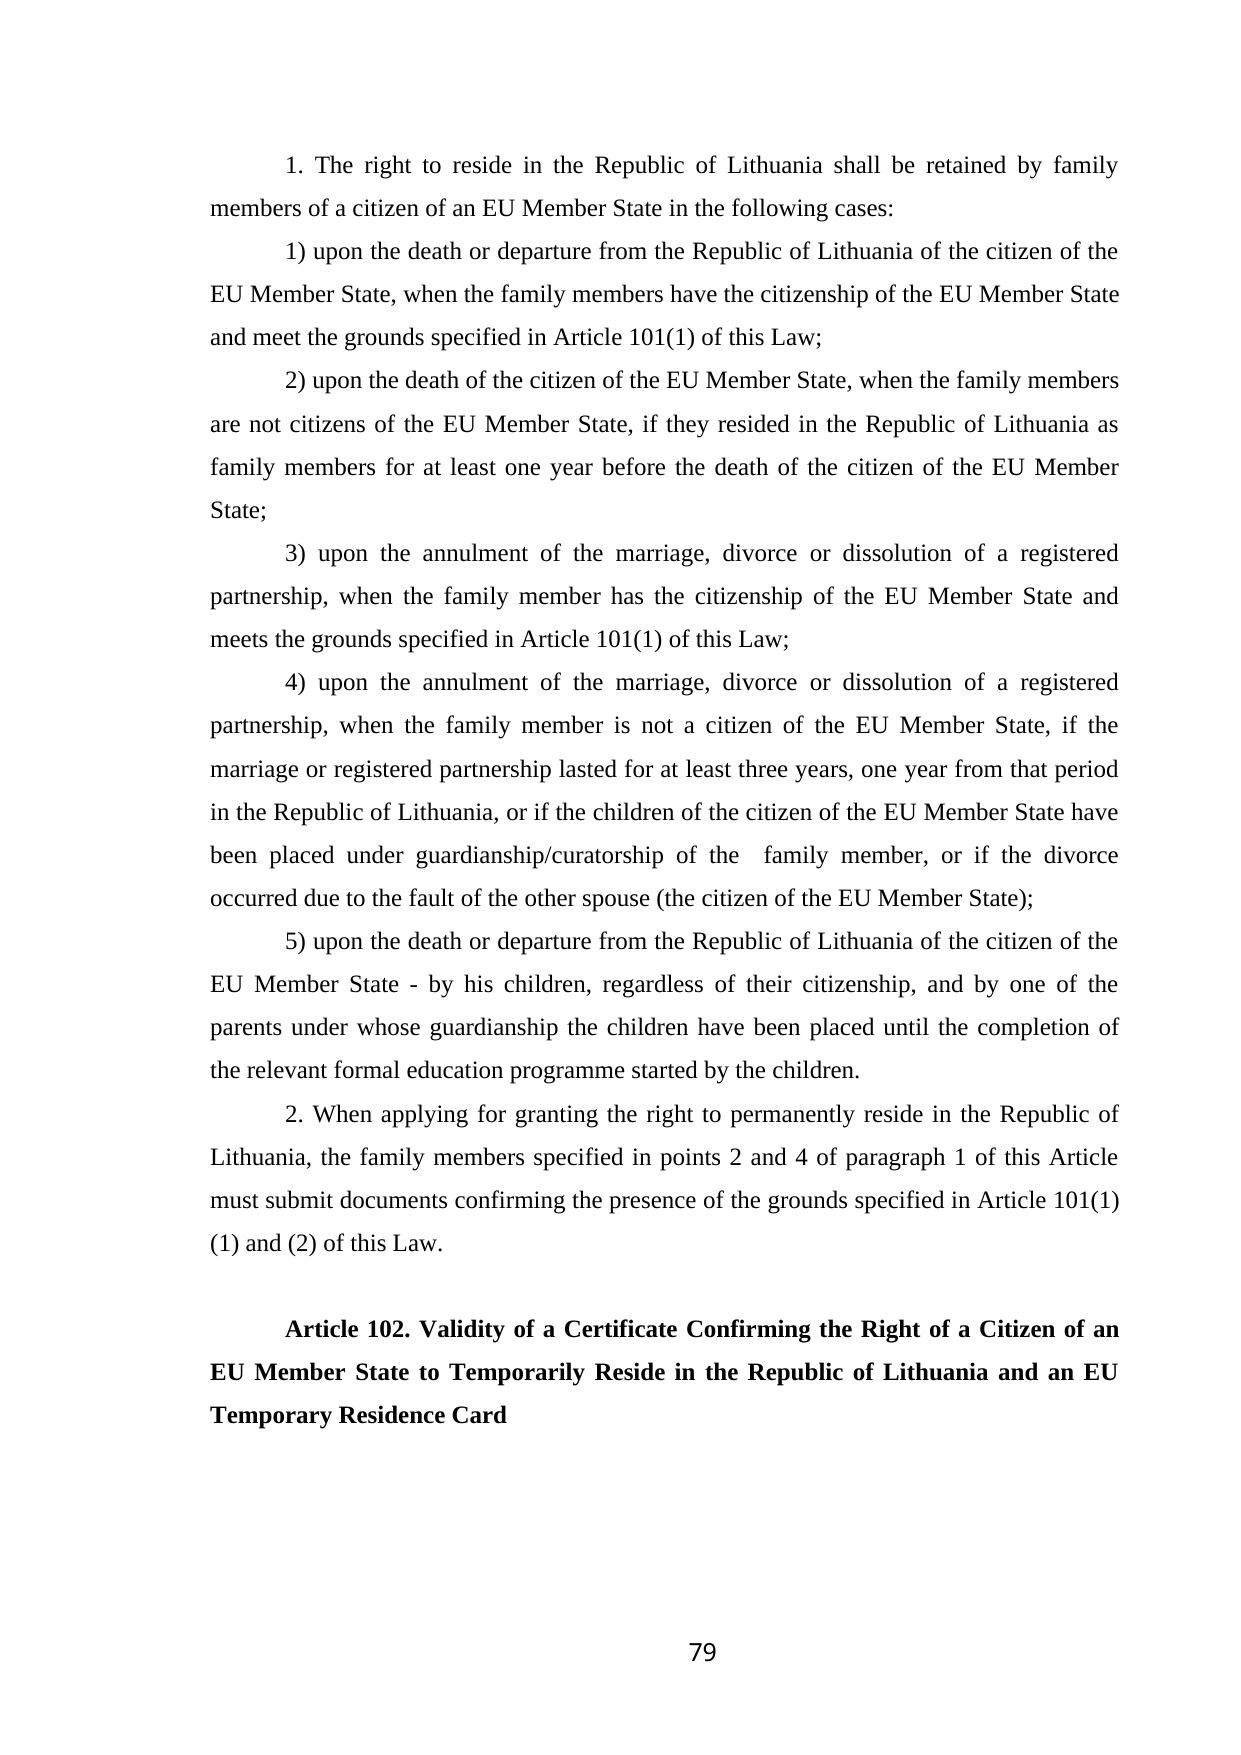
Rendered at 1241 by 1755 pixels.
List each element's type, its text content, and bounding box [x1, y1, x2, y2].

text Article 102. Validity of a Certificate Confirming the Right of a Citizen of an EU Member State to Temporarily Reside in the Republic of Lithuania and an EU Temporary Residence Card [210, 1314, 1120, 1429]
text 1. The right to reside in the Republic of Lithuania shall be retained by family members of a citizen of an EU Member State in the following cases: [210, 150, 1120, 222]
text 3) upon the annulment of the marriage, divorce or dissolution of a registered partnership, when the family member has the citizenship of the EU Member State and meets the grounds specified in Article 101(1) of this Law; [210, 538, 1120, 653]
text 1) upon the death or departure from the Republic of Lithuania of the citizen of the EU Member State, when the family members have the citizenship of the EU Member State and meet the grounds specified in Article 101(1) of this Law; [210, 236, 1120, 351]
text 2. When applying for granting the right to permanently reside in the Republic of Lithuania, the family members specified in points 2 and 4 of paragraph 1 of this Article must submit documents confirming the presence of the grounds specified in Article 101(1)(1) and (2) of this Law. [210, 1099, 1120, 1257]
text 2) upon the death of the citizen of the EU Member State, when the family members are not citizens of the EU Member State, if they resided in the Republic of Lithuania as family members for at least one year before the death of the citizen of the EU Member State; [210, 366, 1120, 524]
text 5) upon the death or departure from the Republic of Lithuania of the citizen of the EU Member State - by his children, regardless of their citizenship, and by one of the parents under whose guardianship the children have been placed until the completion of the relevant formal education programme started by the children. [210, 926, 1120, 1084]
text 4) upon the annulment of the marriage, divorce or dissolution of a registered partnership, when the family member is not a citizen of the EU Member State, if the marriage or registered partnership lasted for at least three years, one year from that period in the Republic of Lithuania, or if the children of the citizen of the EU Member State have been placed under guardianship/curatorship of the family member, or if the divorce occurred due to the fault of the other spouse (the citizen of the EU Member State); [210, 667, 1120, 912]
